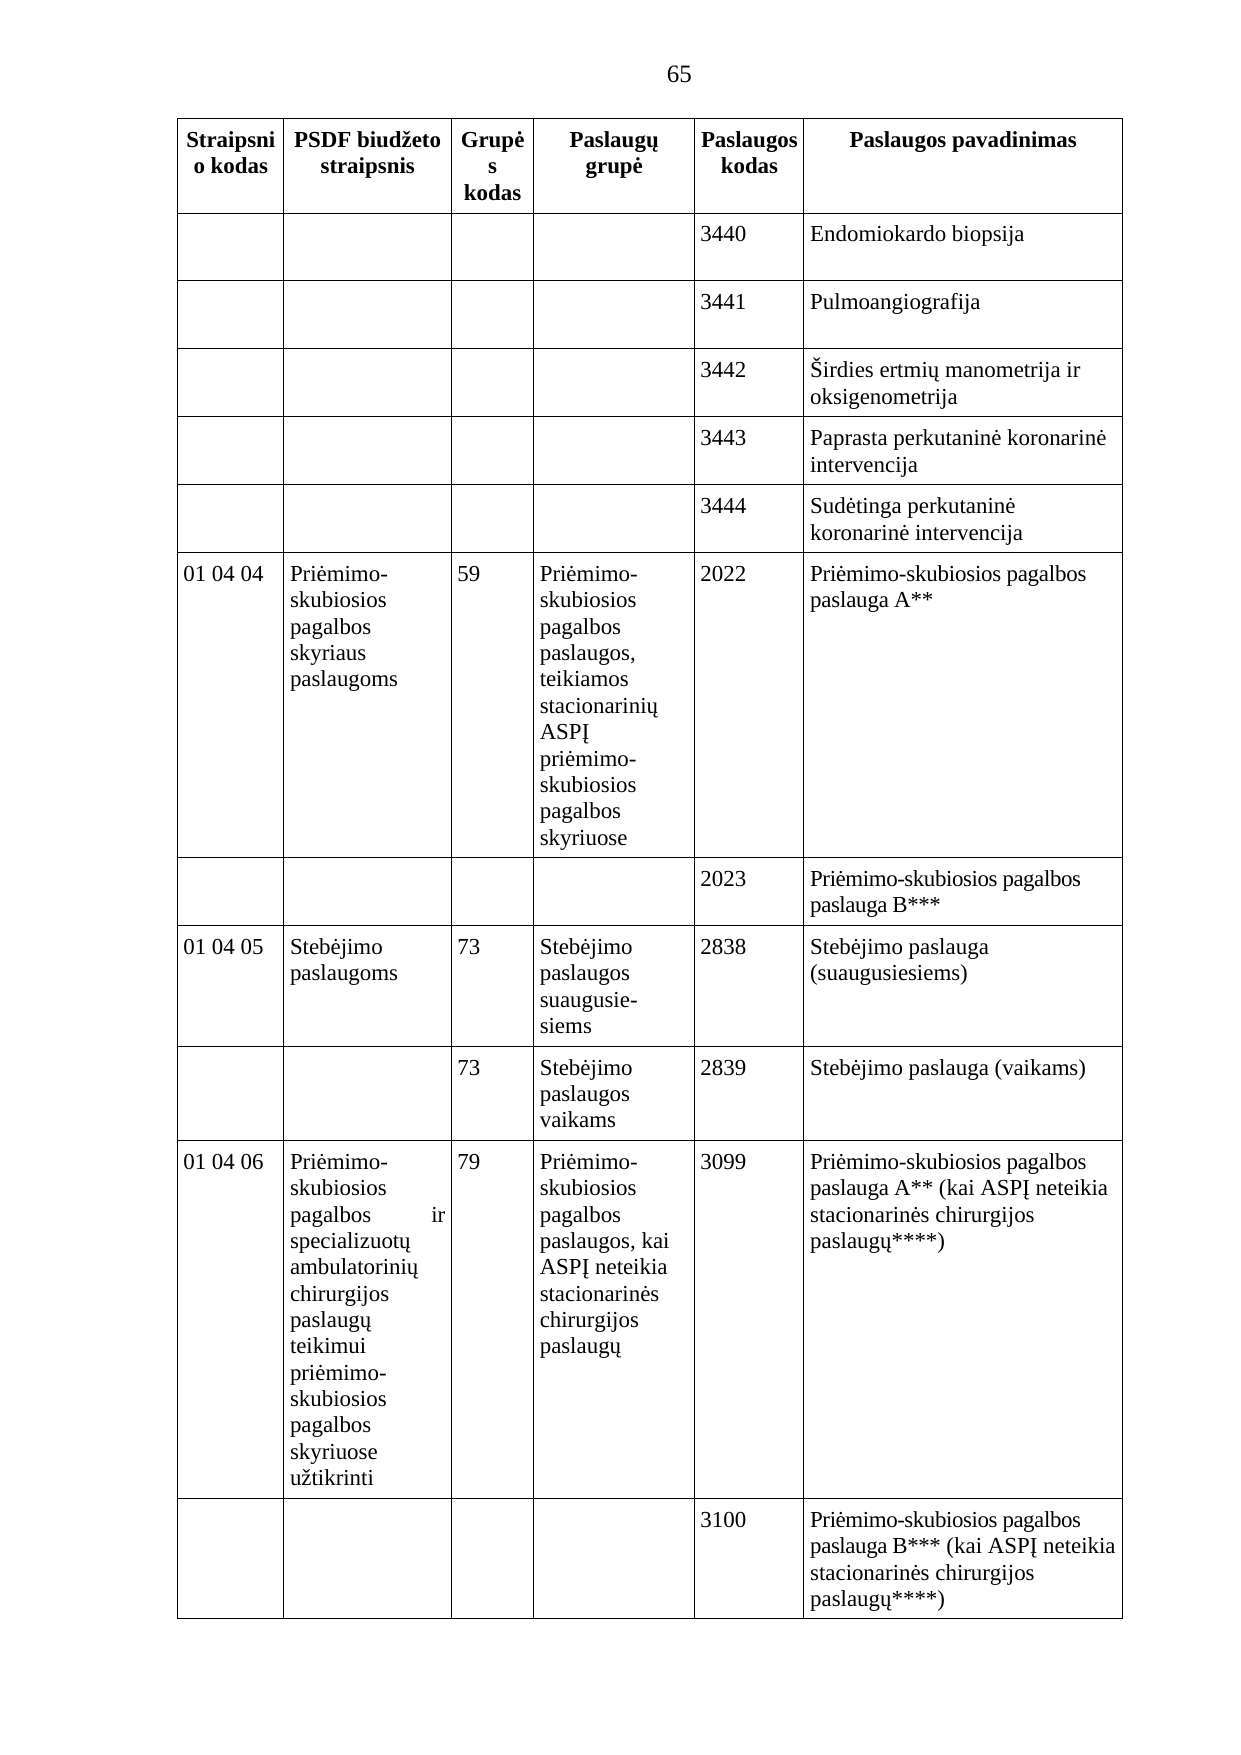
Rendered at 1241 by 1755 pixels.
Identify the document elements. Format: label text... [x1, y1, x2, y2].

table_cell [452, 858, 533, 925]
table_cell Stebėjimo paslaugos suaugusie-siems [534, 926, 694, 1046]
table_cell [534, 1499, 694, 1618]
table_cell Priėmimo-skubiosios pagalbos paslauga B*** (kai ASPĮ neteikia stacionarinės chirurgijos paslaugų****) [804, 1499, 1122, 1618]
table_cell Pulmoangiografija [804, 281, 1122, 348]
table_cell Širdies ertmių manometrija ir oksigenometrija [804, 349, 1122, 416]
table_cell [284, 417, 451, 484]
table_header Paslaugos kodas [695, 119, 803, 212]
table_cell [178, 214, 283, 280]
table_cell [452, 417, 533, 484]
table_cell [178, 417, 283, 484]
table_cell Priėmimo-skubiosios pagalbos paslaugos, kai ASPĮ neteikia stacionarinės chirurgijos paslaugų [534, 1141, 694, 1498]
table_cell 01 04 04 [178, 553, 283, 857]
table_cell 2839 [695, 1047, 803, 1140]
table_cell [534, 417, 694, 484]
table_cell [284, 1047, 451, 1140]
table_cell [452, 214, 533, 280]
table_cell 01 04 05 [178, 926, 283, 1046]
table_cell Priėmimo-skubiosios pagalbos paslauga A** (kai ASPĮ neteikia stacionarinės chirurgijos paslaugų****) [804, 1141, 1122, 1498]
table_cell 01 04 06 [178, 1141, 283, 1498]
table_cell [178, 1499, 283, 1618]
table_cell [284, 214, 451, 280]
table_cell [284, 1499, 451, 1618]
table_cell Stebėjimo paslaugoms [284, 926, 451, 1046]
table_cell [284, 858, 451, 925]
table_cell 59 [452, 553, 533, 857]
table_header Straipsnio kodas [178, 119, 283, 212]
table_cell Paprasta perkutaninė koronarinė intervencija [804, 417, 1122, 484]
table_cell Priėmimo-skubiosios pagalbos paslauga B*** [804, 858, 1122, 925]
table_cell [178, 281, 283, 348]
table_cell [284, 281, 451, 348]
table_cell [178, 349, 283, 416]
table_cell Stebėjimo paslaugos vaikams [534, 1047, 694, 1140]
table_cell [534, 281, 694, 348]
table_cell 3444 [695, 485, 803, 552]
table_cell [534, 214, 694, 280]
table_cell 73 [452, 926, 533, 1046]
table_cell [534, 485, 694, 552]
table_cell 73 [452, 1047, 533, 1140]
table_cell 2838 [695, 926, 803, 1046]
table_cell Priėmimo-skubiosios pagalbos paslaugos, teikiamos stacionarinių ASPĮ priėmimo-skubiosios pagalbos skyriuose [534, 553, 694, 857]
table_header PSDF biudžeto straipsnis [284, 119, 451, 212]
table_cell 79 [452, 1141, 533, 1498]
table_cell Endomiokardo biopsija [804, 214, 1122, 280]
table_cell [452, 1499, 533, 1618]
table_cell [284, 349, 451, 416]
table_cell Priėmimo-skubiosios pagalbos skyriaus paslaugoms [284, 553, 451, 857]
table_cell [452, 485, 533, 552]
table_cell 2023 [695, 858, 803, 925]
table_cell [534, 858, 694, 925]
table_cell [178, 485, 283, 552]
table_cell Priėmimo-skubiosios pagalbos ir specializuotų ambulatorinių chirurgijos paslaugų teikimui priėmimo-skubiosios pagalbos skyriuose užtikrinti [284, 1141, 451, 1498]
table_cell 3440 [695, 214, 803, 280]
table_cell 3100 [695, 1499, 803, 1618]
table_cell 3099 [695, 1141, 803, 1498]
table_cell [178, 1047, 283, 1140]
table_cell Sudėtinga perkutaninė koronarinė intervencija [804, 485, 1122, 552]
table_cell [452, 281, 533, 348]
table_cell 3442 [695, 349, 803, 416]
table_header Paslaugos pavadinimas [804, 119, 1122, 212]
table_cell Priėmimo-skubiosios pagalbos paslauga A** [804, 553, 1122, 857]
table_header Grupės kodas [452, 119, 533, 212]
table_cell 3443 [695, 417, 803, 484]
table_cell [178, 858, 283, 925]
table_cell [452, 349, 533, 416]
table_cell 2022 [695, 553, 803, 857]
table_cell Stebėjimo paslauga (vaikams) [804, 1047, 1122, 1140]
table_cell [534, 349, 694, 416]
table_cell 3441 [695, 281, 803, 348]
table_cell Stebėjimo paslauga (suaugusiesiems) [804, 926, 1122, 1046]
table_cell [284, 485, 451, 552]
table_header Paslaugų grupė [534, 119, 694, 212]
